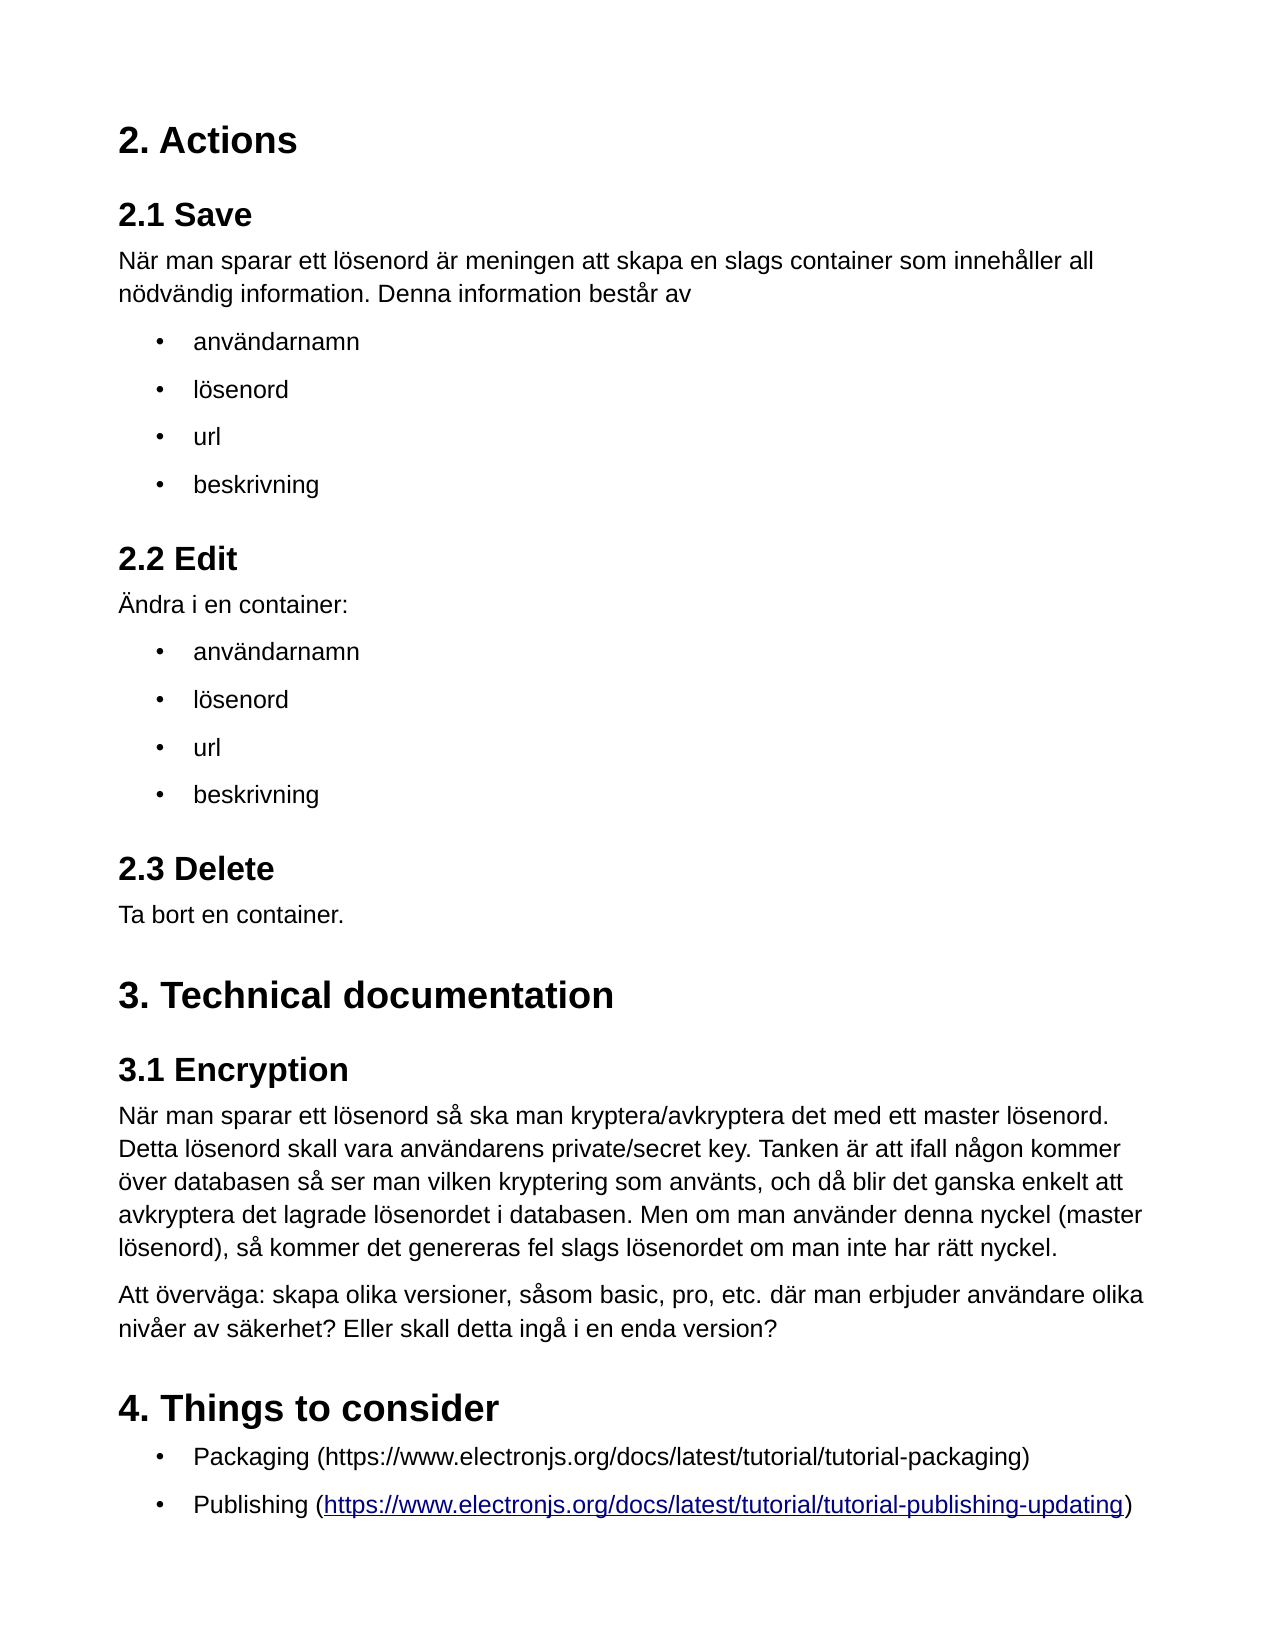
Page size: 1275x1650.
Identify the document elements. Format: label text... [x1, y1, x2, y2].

list url [156, 733, 1157, 762]
list Publishing (https://www.electronjs.org/docs/latest/tutorial/tutorial-publishing-updating) [156, 1490, 1157, 1519]
subtitle 3.1 Encryption [118, 1050, 1157, 1088]
text När man sparar ett lösenord är meningen att skapa en slags container som innehåller all nödvändig information. Denna information består av [118, 246, 1157, 308]
text Ändra i en container: [118, 590, 1157, 618]
list lösenord [156, 685, 1157, 714]
list användarnamn [156, 637, 1157, 666]
subtitle 2.3 Delete [118, 849, 1157, 888]
subtitle 2.1 Save [118, 195, 1157, 234]
list Packaging (https://www.electronjs.org/docs/latest/tutorial/tutorial-packaging) [156, 1442, 1157, 1471]
text Ta bort en container. [118, 900, 1157, 929]
subtitle 3. Technical documentation [118, 973, 1157, 1016]
subtitle 2.2 Edit [118, 538, 1157, 577]
subtitle 4. Things to consider [118, 1386, 1157, 1430]
subtitle 2. Actions [118, 118, 1157, 162]
text När man sparar ett lösenord så ska man kryptera/avkryptera det med ett master lösenord. Detta lösenord skall vara användarens private/secret key. Tanken är att ifall någon kommer över databasen så ser man vilken kryptering som använts, och då blir det ganska enkelt att avkryptera det lagrade lösenordet i databasen. Men om man använder denna nyckel (master lösenord), så kommer det genereras fel slags lösenordet om man inte har rätt nyckel. [118, 1101, 1157, 1262]
text Att överväga: skapa olika versioner, såsom basic, pro, etc. där man erbjuder användare olika nivåer av säkerhet? Eller skall detta ingå i en enda version? [118, 1281, 1157, 1342]
list beskrivning [156, 780, 1157, 809]
list lösenord [156, 374, 1157, 403]
list url [156, 422, 1157, 451]
list användarnamn [156, 327, 1157, 356]
list beskrivning [156, 470, 1157, 499]
